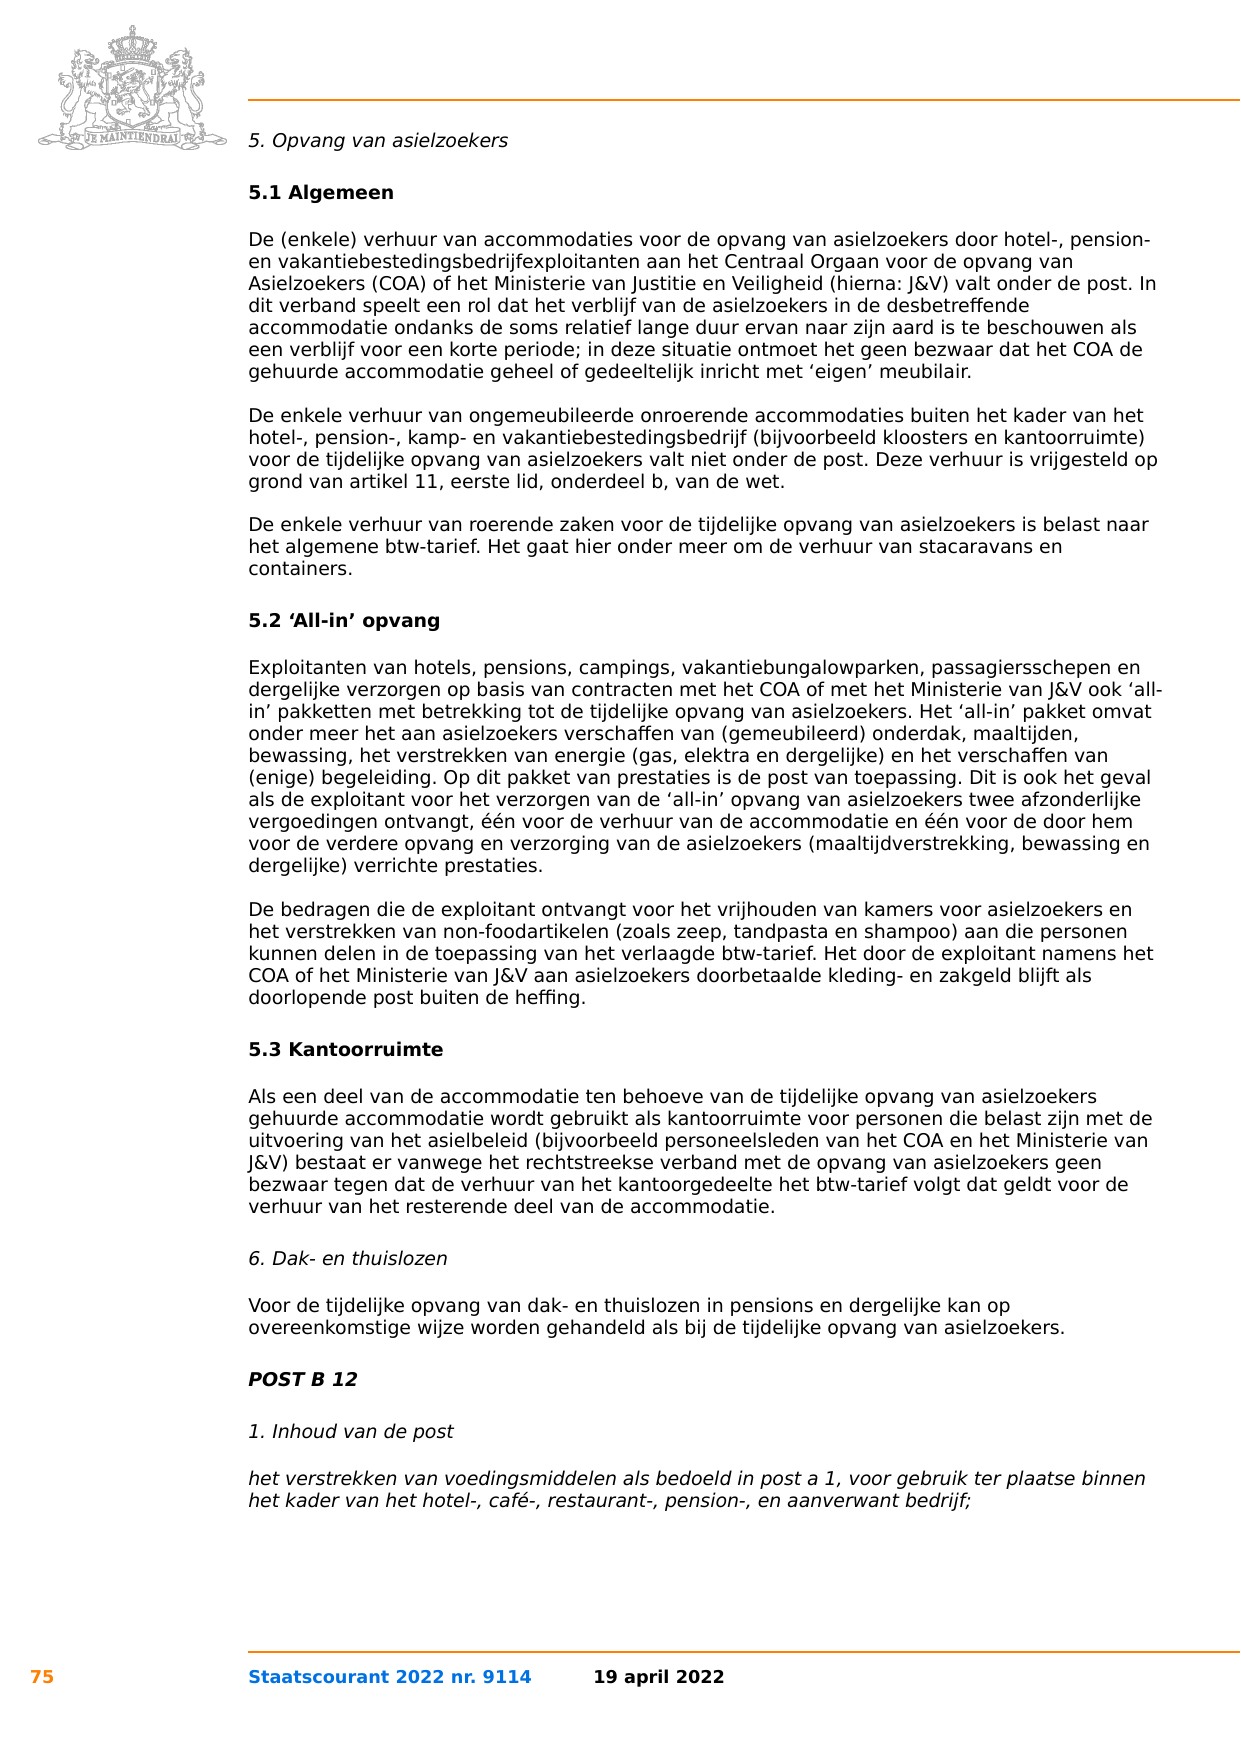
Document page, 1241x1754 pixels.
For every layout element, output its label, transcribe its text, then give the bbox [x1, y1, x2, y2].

subtitle POST B 12 [248, 1369, 1163, 1391]
subtitle 5.3 Kantoorruimte [248, 1039, 1163, 1061]
text Voor de tijdelijke opvang van dak- en thuislozen in pensions en dergelijke kan op overeenkomstige wijze worden gehandeld als bij de tijdelijke opvang van asielzoekers. [248, 1295, 1163, 1339]
subtitle 1. Inhoud van de post [248, 1421, 1163, 1443]
picture [38, 25, 227, 150]
subtitle 5.2 ‘All-in’ opvang [248, 610, 1163, 632]
text Als een deel van de accommodatie ten behoeve van de tijdelijke opvang van asielzoekers gehuurde accommodatie wordt gebruikt als kantoorruimte voor personen die belast zijn met de uitvoering van het asielbeleid (bijvoorbeeld personeelsleden van het COA en het Ministerie van J&V) bestaat er vanwege het rechtstreekse verband met de opvang van asielzoekers geen bezwaar tegen dat de verhuur van het kantoorgedeelte het btw-tarief volgt dat geldt voor de verhuur van het resterende deel van de accommodatie. [248, 1086, 1163, 1218]
text Exploitanten van hotels, pensions, campings, vakantiebungalowparken, passagiersschepen en dergelijke verzorgen op basis van contracten met het COA of met het Ministerie van J&V ook ‘all-in’ pakketten met betrekking tot de tijdelijke opvang van asielzoekers. Het ‘all-in’ pakket omvat onder meer het aan asielzoekers verschaffen van (gemeubileerd) onderdak, maaltijden, bewassing, het verstrekken van energie (gas, elektra en dergelijke) en het verschaffen van (enige) begeleiding. Op dit pakket van prestaties is de post van toepassing. Dit is ook het geval als de exploitant voor het verzorgen van de ‘all-in’ opvang van asielzoekers twee afzonderlijke vergoedingen ontvangt, één voor de verhuur van de accommodatie en één voor de door hem voor de verdere opvang en verzorging van de asielzoekers (maaltijdverstrekking, bewassing en dergelijke) verrichte prestaties. [248, 657, 1163, 877]
subtitle 5.1 Algemeen [248, 182, 1163, 204]
text De (enkele) verhuur van accommodaties voor de opvang van asielzoekers door hotel-, pension- en vakantiebestedingsbedrijfexploitanten aan het Centraal Orgaan voor de opvang van Asielzoekers (COA) of het Ministerie van Justitie en Veiligheid (hierna: J&V) valt onder de post. In dit verband speelt een rol dat het verblijf van de asielzoekers in de desbetreffende accommodatie ondanks de soms relatief lange duur ervan naar zijn aard is te beschouwen als een verblijf voor een korte periode; in deze situatie ontmoet het geen bezwaar dat het COA de gehuurde accommodatie geheel of gedeeltelijk inricht met ‘eigen’ meubilair. [248, 229, 1163, 383]
text De enkele verhuur van ongemeubileerde onroerende accommodaties buiten het kader van het hotel-, pension-, kamp- en vakantiebestedingsbedrijf (bijvoorbeeld kloosters en kantoorruimte) voor de tijdelijke opvang van asielzoekers valt niet onder de post. Deze verhuur is vrijgesteld op grond van artikel 11, eerste lid, onderdeel b, van de wet. [248, 404, 1163, 492]
subtitle 5. Opvang van asielzoekers [248, 130, 1163, 152]
text De enkele verhuur van roerende zaken voor de tijdelijke opvang van asielzoekers is belast naar het algemene btw-tarief. Het gaat hier onder meer om de verhuur van stacaravans en containers. [248, 514, 1163, 580]
subtitle 6. Dak- en thuislozen [248, 1248, 1163, 1270]
text het verstrekken van voedingsmiddelen als bedoeld in post a 1, voor gebruik ter plaatse binnen het kader van het hotel-, café-, restaurant-, pension-, en aanverwant bedrijf; [248, 1468, 1163, 1512]
text De bedragen die de exploitant ontvangt voor het vrijhouden van kamers voor asielzoekers en het verstrekken van non-foodartikelen (zoals zeep, tandpasta en shampoo) aan die personen kunnen delen in de toepassing van het verlaagde btw-tarief. Het door de exploitant namens het COA of het Ministerie van J&V aan asielzoekers doorbetaalde kleding- en zakgeld blijft als doorlopende post buiten de heffing. [248, 899, 1163, 1009]
